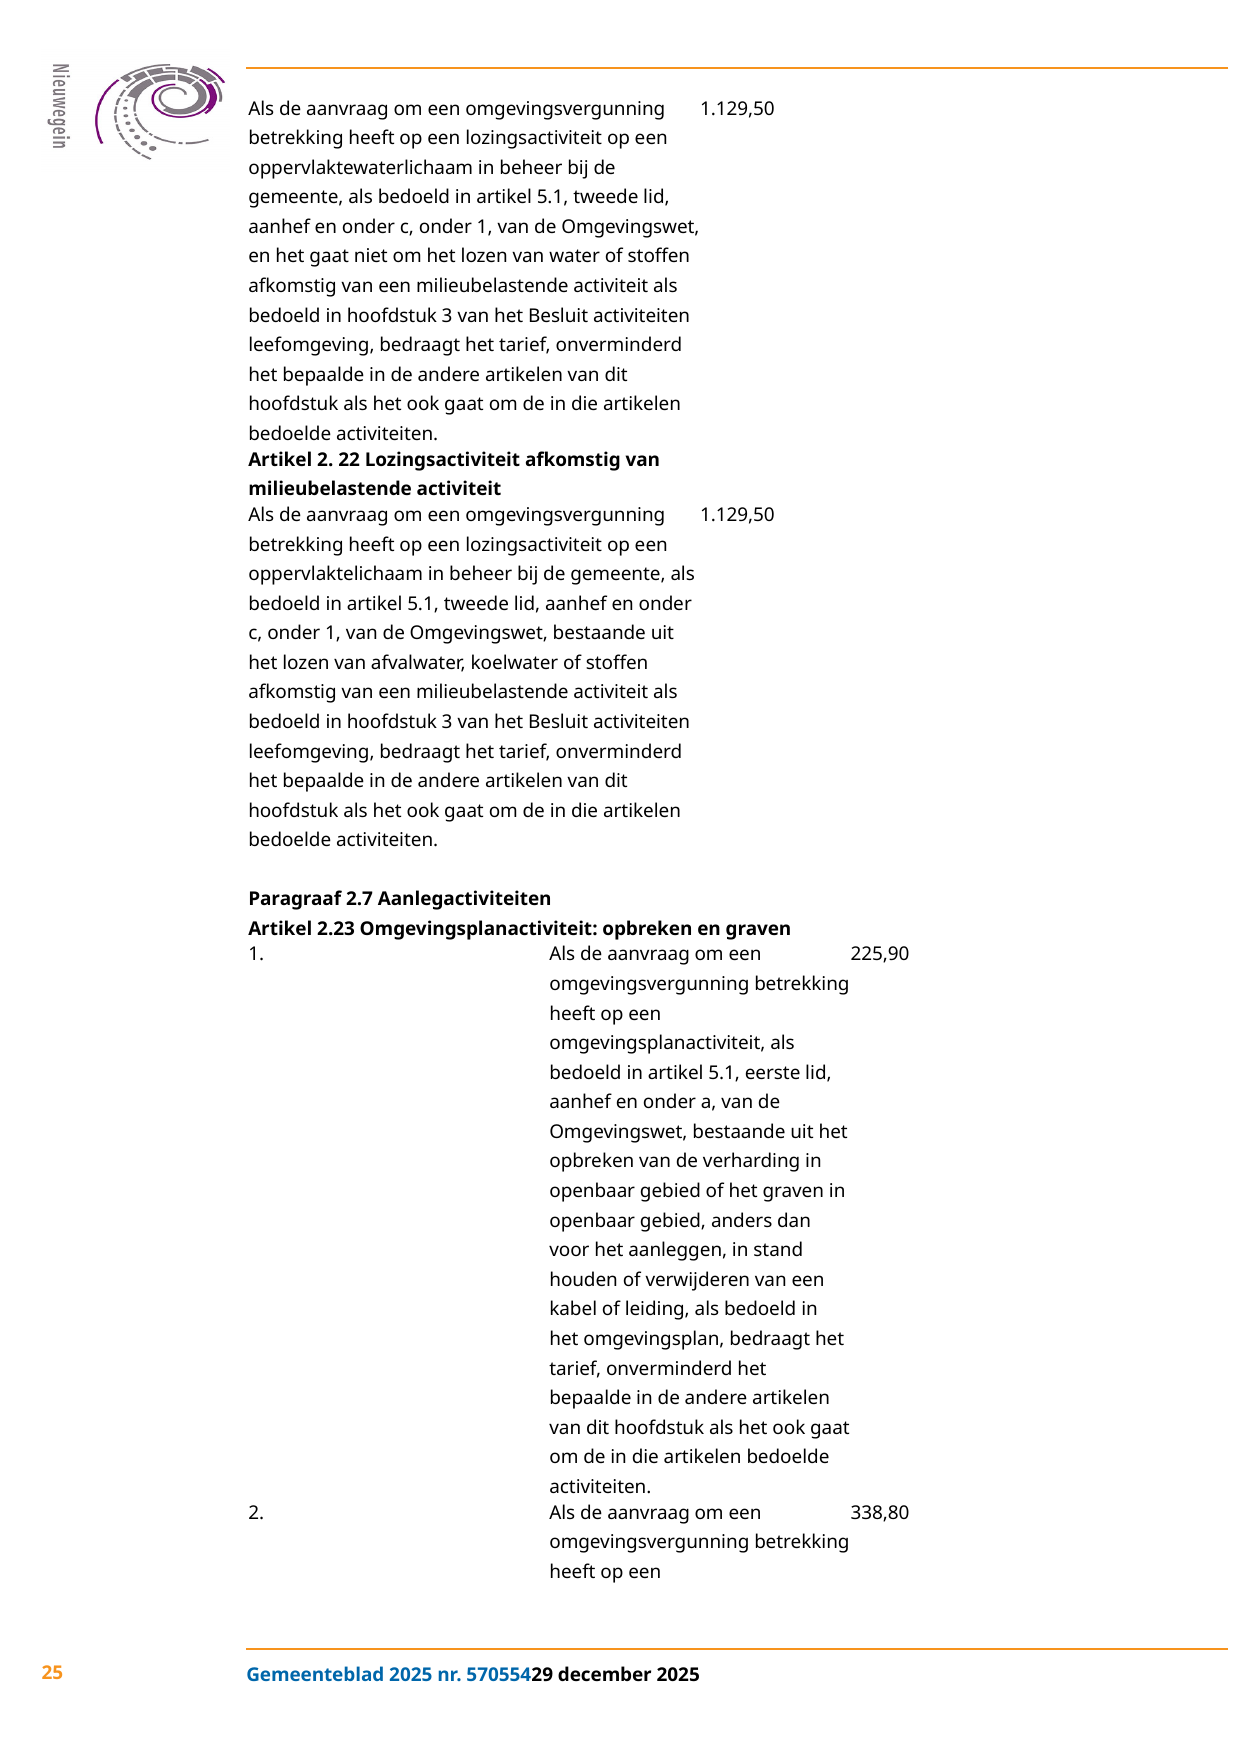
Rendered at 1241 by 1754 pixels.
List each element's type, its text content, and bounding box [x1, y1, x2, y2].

table_cell Als de aanvraag om een omgevingsvergunning betrekking heeft op een omgevingsplanactiviteit, als bedoeld in artikel 5.1, eerste lid, aanhef en onder a, van de Omgevingswet, bestaande uit het opbreken van de verharding in openbaar gebied of het graven in openbaar gebied, anders dan voor het aanleggen, in stand houden of verwijderen van een kabel of leiding, als bedoeld in het omgevingsplan, bedraagt het tarief, onverminderd het bepaalde in de andere artikelen van dit hoofdstuk als het ook gaat om de in die artikelen bedoelde activiteiten. [549, 941, 850, 1499]
table_cell [700, 446, 1152, 501]
table_cell Artikel 2. 22 Lozingsactiviteit afkomstig van milieubelastende activiteit [248, 446, 700, 501]
table_cell 225,90 [850, 941, 1152, 1499]
table_cell Als de aanvraag om een omgevingsvergunning betrekking heeft op een [549, 1499, 850, 1584]
table_cell Als de aanvraag om een omgevingsvergunning betrekking heeft op een lozingsactiviteit op een oppervlaktewaterlichaam in beheer bij de gemeente, als bedoeld in artikel 5.1, tweede lid, aanhef en onder c, onder 1, van de Omgevingswet, en het gaat niet om het lozen van water of stoffen afkomstig van een milieubelastende activiteit als bedoeld in hoofdstuk 3 van het Besluit activiteiten leefomgeving, bedraagt het tarief, onverminderd het bepaalde in de andere artikelen van dit hoofdstuk als het ook gaat om de in die artikelen bedoelde activiteiten. [248, 95, 700, 446]
table_cell 338,80 [850, 1499, 1152, 1584]
table_header Artikel 2.23 Omgevingsplanactiviteit: opbreken en graven [248, 915, 850, 941]
picture [41, 47, 231, 172]
table_cell 1.129,50 [700, 501, 1152, 852]
table_cell 1.129,50 [700, 95, 1152, 446]
table_cell 2. [248, 1499, 549, 1584]
table_cell 1. [248, 941, 549, 1499]
text Paragraaf 2.7 Aanlegactiviteiten [248, 885, 1152, 911]
table_header [850, 915, 1152, 941]
table_cell Als de aanvraag om een omgevingsvergunning betrekking heeft op een lozingsactiviteit op een oppervlaktelichaam in beheer bij de gemeente, als bedoeld in artikel 5.1, tweede lid, aanhef en onder c, onder 1, van de Omgevingswet, bestaande uit het lozen van afvalwater, koelwater of stoffen afkomstig van een milieubelastende activiteit als bedoeld in hoofdstuk 3 van het Besluit activiteiten leefomgeving, bedraagt het tarief, onverminderd het bepaalde in de andere artikelen van dit hoofdstuk als het ook gaat om de in die artikelen bedoelde activiteiten. [248, 501, 700, 852]
